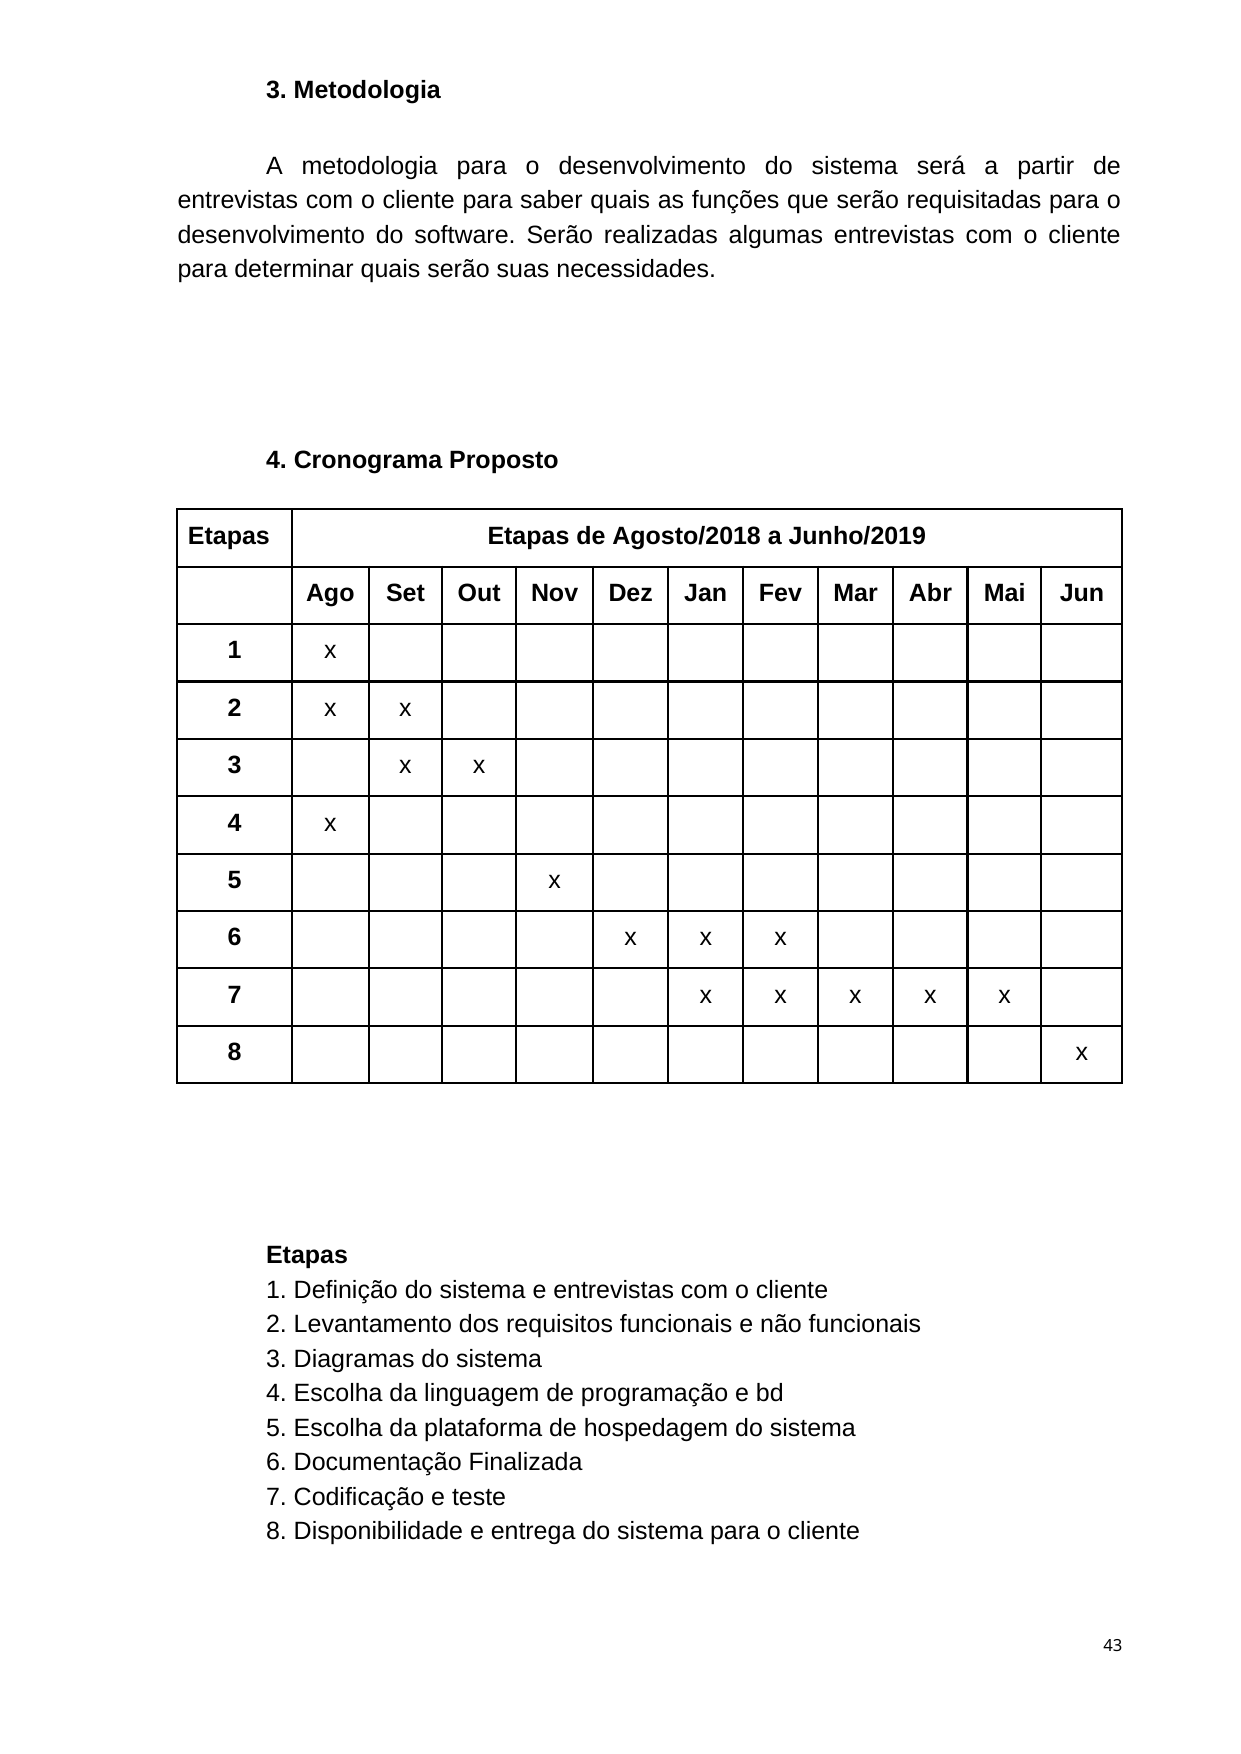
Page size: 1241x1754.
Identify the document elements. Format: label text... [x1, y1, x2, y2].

table_cell [1042, 797, 1121, 852]
table_cell 1 [178, 625, 291, 680]
text 4. Escolha da linguagem de programação e bd [177, 1378, 1122, 1407]
table_cell 6 [178, 912, 291, 967]
table_cell [969, 1027, 1040, 1082]
table_cell x [894, 969, 966, 1025]
table_cell [517, 797, 592, 852]
text Etapas [177, 1240, 1122, 1269]
table_cell Set [370, 568, 441, 623]
table_cell [894, 855, 966, 910]
table_cell [594, 740, 667, 795]
table_cell x [293, 683, 368, 738]
table_cell [517, 969, 592, 1025]
table_cell [894, 683, 966, 738]
table_cell [293, 855, 368, 910]
table_cell Dez [594, 568, 667, 623]
table_cell [819, 1027, 892, 1082]
table_cell [517, 740, 592, 795]
table_cell [819, 912, 892, 967]
table_cell 2 [178, 683, 291, 738]
table_cell [894, 740, 966, 795]
table_cell Fev [744, 568, 817, 623]
table_cell [819, 625, 892, 680]
text 6. Documentação Finalizada [177, 1447, 1122, 1476]
table_cell [443, 797, 515, 852]
table_cell x [293, 625, 368, 680]
table_cell [594, 969, 667, 1025]
table_cell [594, 683, 667, 738]
table_cell [744, 797, 817, 852]
table_cell [894, 1027, 966, 1082]
table_cell [517, 683, 592, 738]
table_cell 4 [178, 797, 291, 852]
table_cell [1042, 740, 1121, 795]
table_cell 3 [178, 740, 291, 795]
table_cell Mar [819, 568, 892, 623]
table_cell [969, 912, 1040, 967]
table_cell [370, 969, 441, 1025]
table_cell [517, 912, 592, 967]
text 8. Disponibilidade e entrega do sistema para o cliente [177, 1516, 1122, 1545]
text 3. Diagramas do sistema [177, 1344, 1122, 1373]
table_cell [517, 1027, 592, 1082]
table_cell [894, 797, 966, 852]
table_cell [894, 625, 966, 680]
table_cell [293, 912, 368, 967]
table_cell [443, 969, 515, 1025]
text 1. Definição do sistema e entrevistas com o cliente [177, 1275, 1122, 1304]
table_cell [370, 1027, 441, 1082]
table_cell Out [443, 568, 515, 623]
text 7. Codificação e teste [177, 1482, 1122, 1511]
table_cell [1042, 969, 1121, 1025]
table_cell [744, 855, 817, 910]
table_cell Nov [517, 568, 592, 623]
text 5. Escolha da plataforma de hospedagem do sistema [177, 1413, 1122, 1442]
table_cell [969, 625, 1040, 680]
table_cell x [744, 912, 817, 967]
table_cell Abr [894, 568, 966, 623]
table_cell [1042, 855, 1121, 910]
table_cell [443, 1027, 515, 1082]
table_cell Jun [1042, 568, 1121, 623]
table_cell [443, 912, 515, 967]
table_cell [594, 797, 667, 852]
table_cell x [370, 740, 441, 795]
table_header Etapas de Agosto/2018 a Junho/2019 [293, 510, 1121, 566]
table_cell [370, 797, 441, 852]
table_cell [744, 683, 817, 738]
table_cell x [819, 969, 892, 1025]
table_cell x [744, 969, 817, 1025]
table_cell [894, 912, 966, 967]
table_cell [594, 1027, 667, 1082]
table_cell x [669, 912, 742, 967]
table_cell x [969, 969, 1040, 1025]
table_cell 7 [178, 969, 291, 1025]
table_cell [969, 683, 1040, 738]
table_cell [1042, 625, 1121, 680]
table_cell x [443, 740, 515, 795]
table_cell Ago [293, 568, 368, 623]
table_cell x [669, 969, 742, 1025]
table_cell 5 [178, 855, 291, 910]
table_cell [293, 740, 368, 795]
text 4. Cronograma Proposto [177, 445, 1122, 474]
table_cell [969, 740, 1040, 795]
table_cell [178, 568, 291, 623]
table_header Etapas [178, 510, 291, 566]
table_cell Jan [669, 568, 742, 623]
table_cell [669, 797, 742, 852]
table_cell [370, 912, 441, 967]
table_cell [744, 740, 817, 795]
table_cell x [370, 683, 441, 738]
table_cell [669, 855, 742, 910]
table_cell 8 [178, 1027, 291, 1082]
table_cell [293, 969, 368, 1025]
table_cell [1042, 912, 1121, 967]
table_cell [669, 625, 742, 680]
table_cell [594, 625, 667, 680]
text 2. Levantamento dos requisitos funcionais e não funcionais [177, 1309, 1122, 1338]
table_cell [293, 1027, 368, 1082]
table_cell [669, 740, 742, 795]
table_cell [1042, 683, 1121, 738]
table_cell [819, 740, 892, 795]
table_cell x [1042, 1027, 1121, 1082]
table_cell [969, 797, 1040, 852]
table_cell [370, 855, 441, 910]
table_cell [819, 797, 892, 852]
table_cell [744, 1027, 817, 1082]
table_cell [669, 683, 742, 738]
table_cell x [517, 855, 592, 910]
table_cell [594, 855, 667, 910]
table_cell [443, 625, 515, 680]
table_cell [819, 683, 892, 738]
table_cell [370, 625, 441, 680]
table_cell [744, 625, 817, 680]
table_cell [517, 625, 592, 680]
table_cell [969, 855, 1040, 910]
table_cell [669, 1027, 742, 1082]
table_cell [443, 683, 515, 738]
table_cell x [293, 797, 368, 852]
table_cell [819, 855, 892, 910]
table_cell Mai [969, 568, 1040, 623]
text 3. Metodologia [177, 75, 1122, 104]
text A metodologia para o desenvolvimento do sistema será a partir de entrevistas com o cliente para saber quais as funções que serão requisitadas para o desenvolvimento do software. Serão realizadas algumas entrevistas com o cliente para determinar quais serão suas necessidades. [177, 151, 1122, 283]
table_cell x [594, 912, 667, 967]
table_cell [443, 855, 515, 910]
